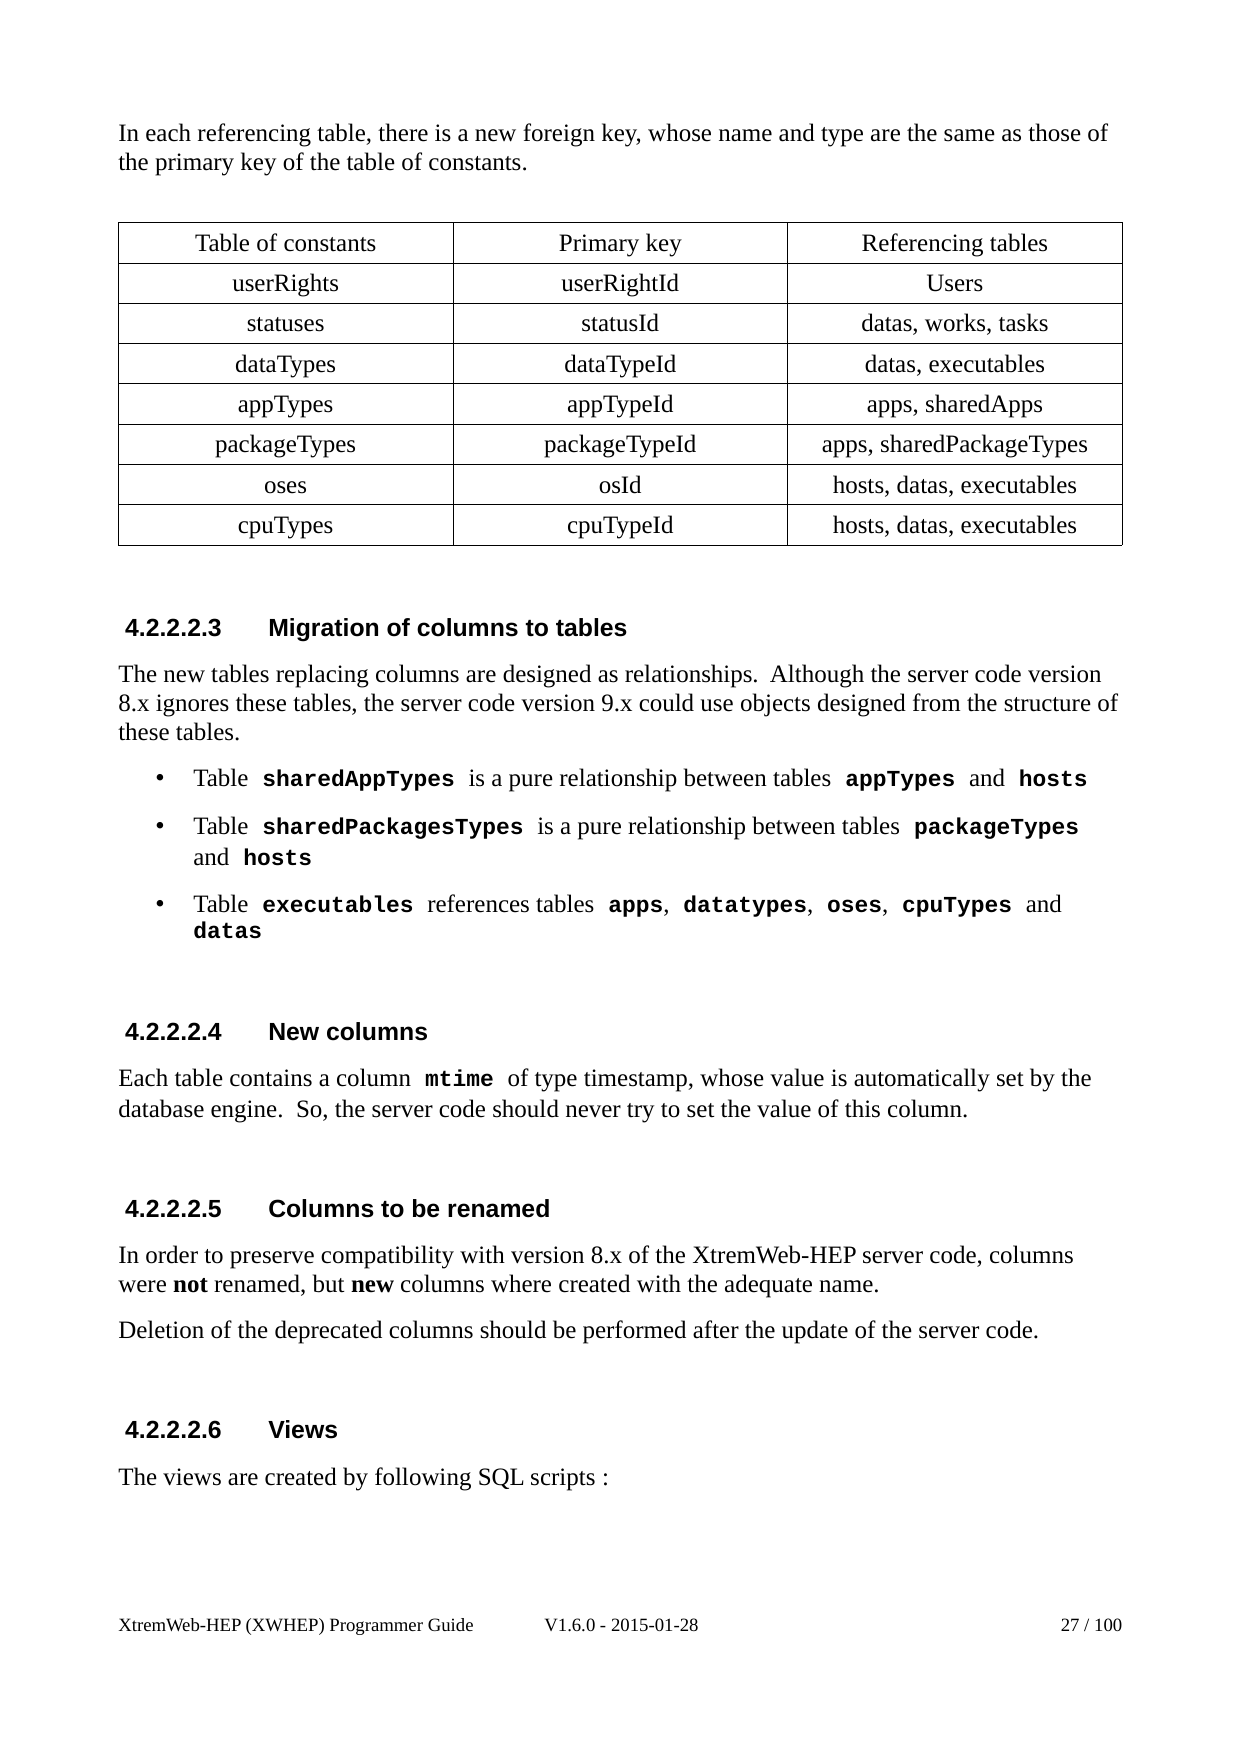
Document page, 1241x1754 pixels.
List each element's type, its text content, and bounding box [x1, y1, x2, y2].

subtitle Columns to be renamed [118, 1194, 1122, 1222]
table_cell Users [788, 264, 1122, 303]
table_header Referencing tables [788, 223, 1122, 262]
table_header Primary key [454, 223, 787, 262]
table_cell packageTypeId [454, 425, 787, 464]
table_cell apps, sharedPackageTypes [788, 425, 1122, 464]
table_cell appTypes [119, 384, 453, 424]
table_cell cpuTypeId [454, 505, 787, 544]
text The views are created by following SQL scripts : [118, 1462, 1122, 1491]
table_cell cpuTypes [119, 505, 453, 544]
table_cell hosts, datas, executables [788, 505, 1122, 544]
table_cell statusId [454, 304, 787, 343]
list Table sharedAppTypes is a pure relationship between tables appTypes and hosts [156, 763, 1122, 794]
subtitle Views [118, 1416, 1122, 1444]
table_cell hosts, datas, executables [788, 465, 1122, 504]
table_cell packageTypes [119, 425, 453, 464]
text In each referencing table, there is a new foreign key, whose name and type are the same as those of the primary key of the table of constants. [118, 118, 1122, 176]
subtitle Migration of columns to tables [118, 613, 1122, 642]
table_cell userRightId [454, 264, 787, 303]
text The new tables replacing columns are designed as relationships. Although the server code version 8.x ignores these tables, the server code version 9.x could use objects designed from the structure of these tables. [118, 659, 1122, 746]
table_cell apps, sharedApps [788, 384, 1122, 424]
table_cell osId [454, 465, 787, 504]
table_cell oses [119, 465, 453, 504]
subtitle New columns [118, 1017, 1122, 1046]
table_cell dataTypes [119, 344, 453, 383]
list Table executables references tables apps, datatypes, oses, cpuTypes and datas [156, 889, 1122, 946]
text Each table contains a column mtime of type timestamp, whose value is automatically set by the database engine. So, the server code should never try to set the value of this column. [118, 1063, 1122, 1122]
table_cell datas, works, tasks [788, 304, 1122, 343]
table_header Table of constants [119, 223, 453, 262]
text Deletion of the deprecated columns should be performed after the update of the server code. [118, 1315, 1122, 1344]
table_cell statuses [119, 304, 453, 343]
text In order to preserve compatibility with version 8.x of the XtremWeb-HEP server code, columns were not renamed, but new columns where created with the adequate name. [118, 1240, 1122, 1298]
table_cell datas, executables [788, 344, 1122, 383]
table_cell appTypeId [454, 384, 787, 424]
list Table sharedPackagesTypes is a pure relationship between tables packageTypes and hosts [156, 811, 1122, 872]
table_cell dataTypeId [454, 344, 787, 383]
table_cell userRights [119, 264, 453, 303]
